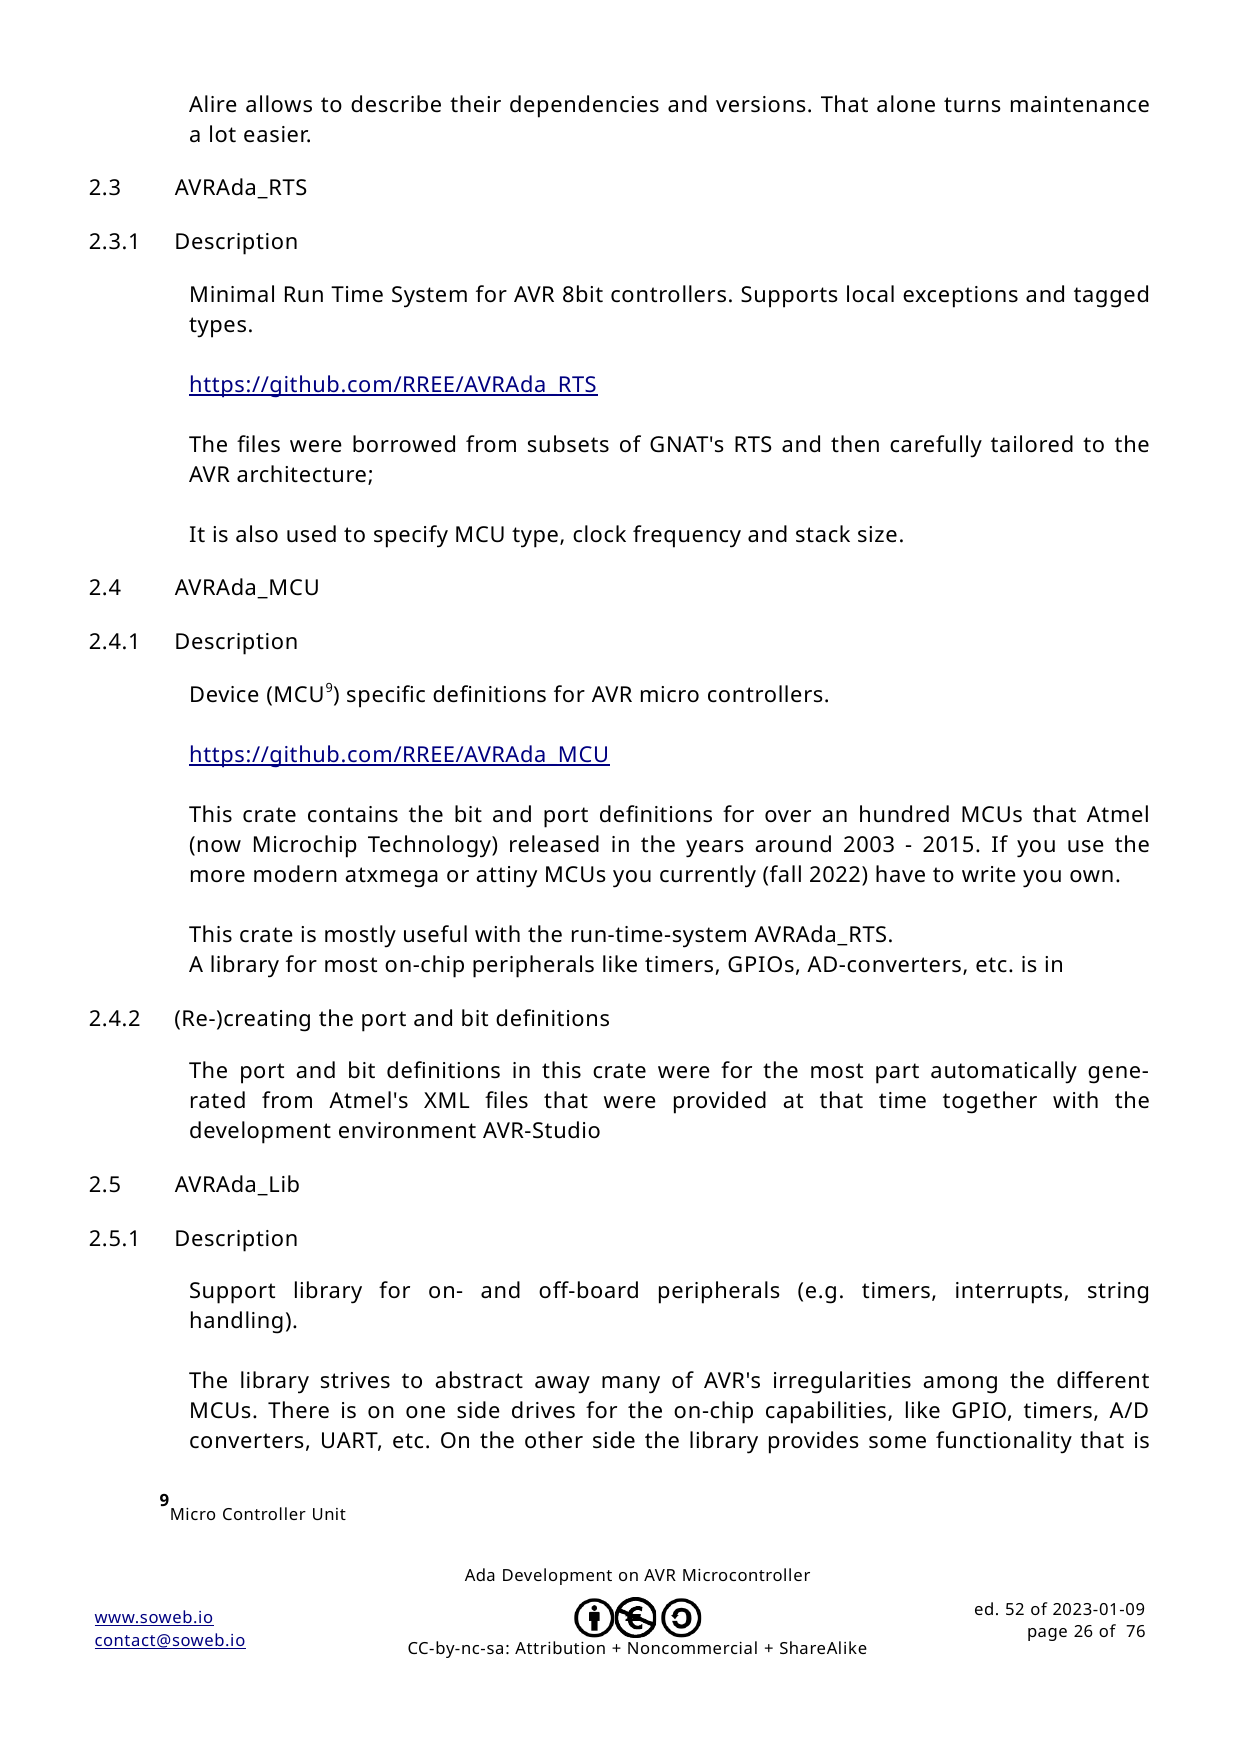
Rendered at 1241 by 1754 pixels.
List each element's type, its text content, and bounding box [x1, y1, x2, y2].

text Alire allows to describe their dependencies and versions. That alone turns maintenance a lot easier. [189, 88, 1152, 148]
text Minimal Run Time System for AVR 8bit controllers. Supports local exceptions and tagged types. [189, 279, 1152, 339]
text https://github.com/RREE/AVRAda_MCU [189, 739, 1152, 769]
text This crate is mostly useful with the run-time-system AVRAda_RTS. [189, 919, 1152, 949]
text The files were borrowed from subsets of GNAT's RTS and then carefully tailored to the AVR architecture; [189, 429, 1152, 489]
picture [573, 1597, 657, 1638]
text This crate contains the bit and port definitions for over an hundred MCUs that Atmel (now Microchip Technology) released in the years around 2003 - 2015. If you use the more modern atxmega or attiny MCUs you currently (fall 2022) have to write you own. [189, 799, 1152, 889]
text It is also used to specify MCU type, clock frequency and stack size. [189, 519, 1152, 549]
text Micro Controller Unit [159, 1489, 1152, 1528]
text Support library for on- and off-board peripherals (e.g. timers, interrupts, string handling). [189, 1275, 1152, 1335]
text The port and bit definitions in this crate were for the most part automatically gene- rated from Atmel's XML files that were provided at that time together with the development environment AVR-Studio [189, 1055, 1152, 1145]
picture [660, 1597, 702, 1638]
subtitle AVRAda_MCU [88, 572, 1152, 602]
text Device (MCU) specific definitions for AVR micro controllers. [189, 679, 1152, 709]
subtitle Description [88, 626, 1152, 667]
subtitle (Re-)creating the port and bit definitions [88, 1002, 1152, 1043]
text https://github.com/RREE/AVRAda_RTS [189, 369, 1152, 399]
subtitle Description [88, 226, 1152, 267]
subtitle AVRAda_Lib [88, 1169, 1152, 1199]
subtitle Description [88, 1222, 1152, 1263]
text A library for most on-chip peripherals like timers, GPIOs, AD-converters, etc. is in [189, 949, 1152, 979]
subtitle AVRAda_RTS [88, 172, 1152, 202]
text The library strives to abstract away many of AVR's irregularities among the different MCUs. There is on one side drives for the on-chip capabilities, like GPIO, timers, A/D converters, UART, etc. On the other side the library provides some functionality that is [189, 1365, 1152, 1455]
